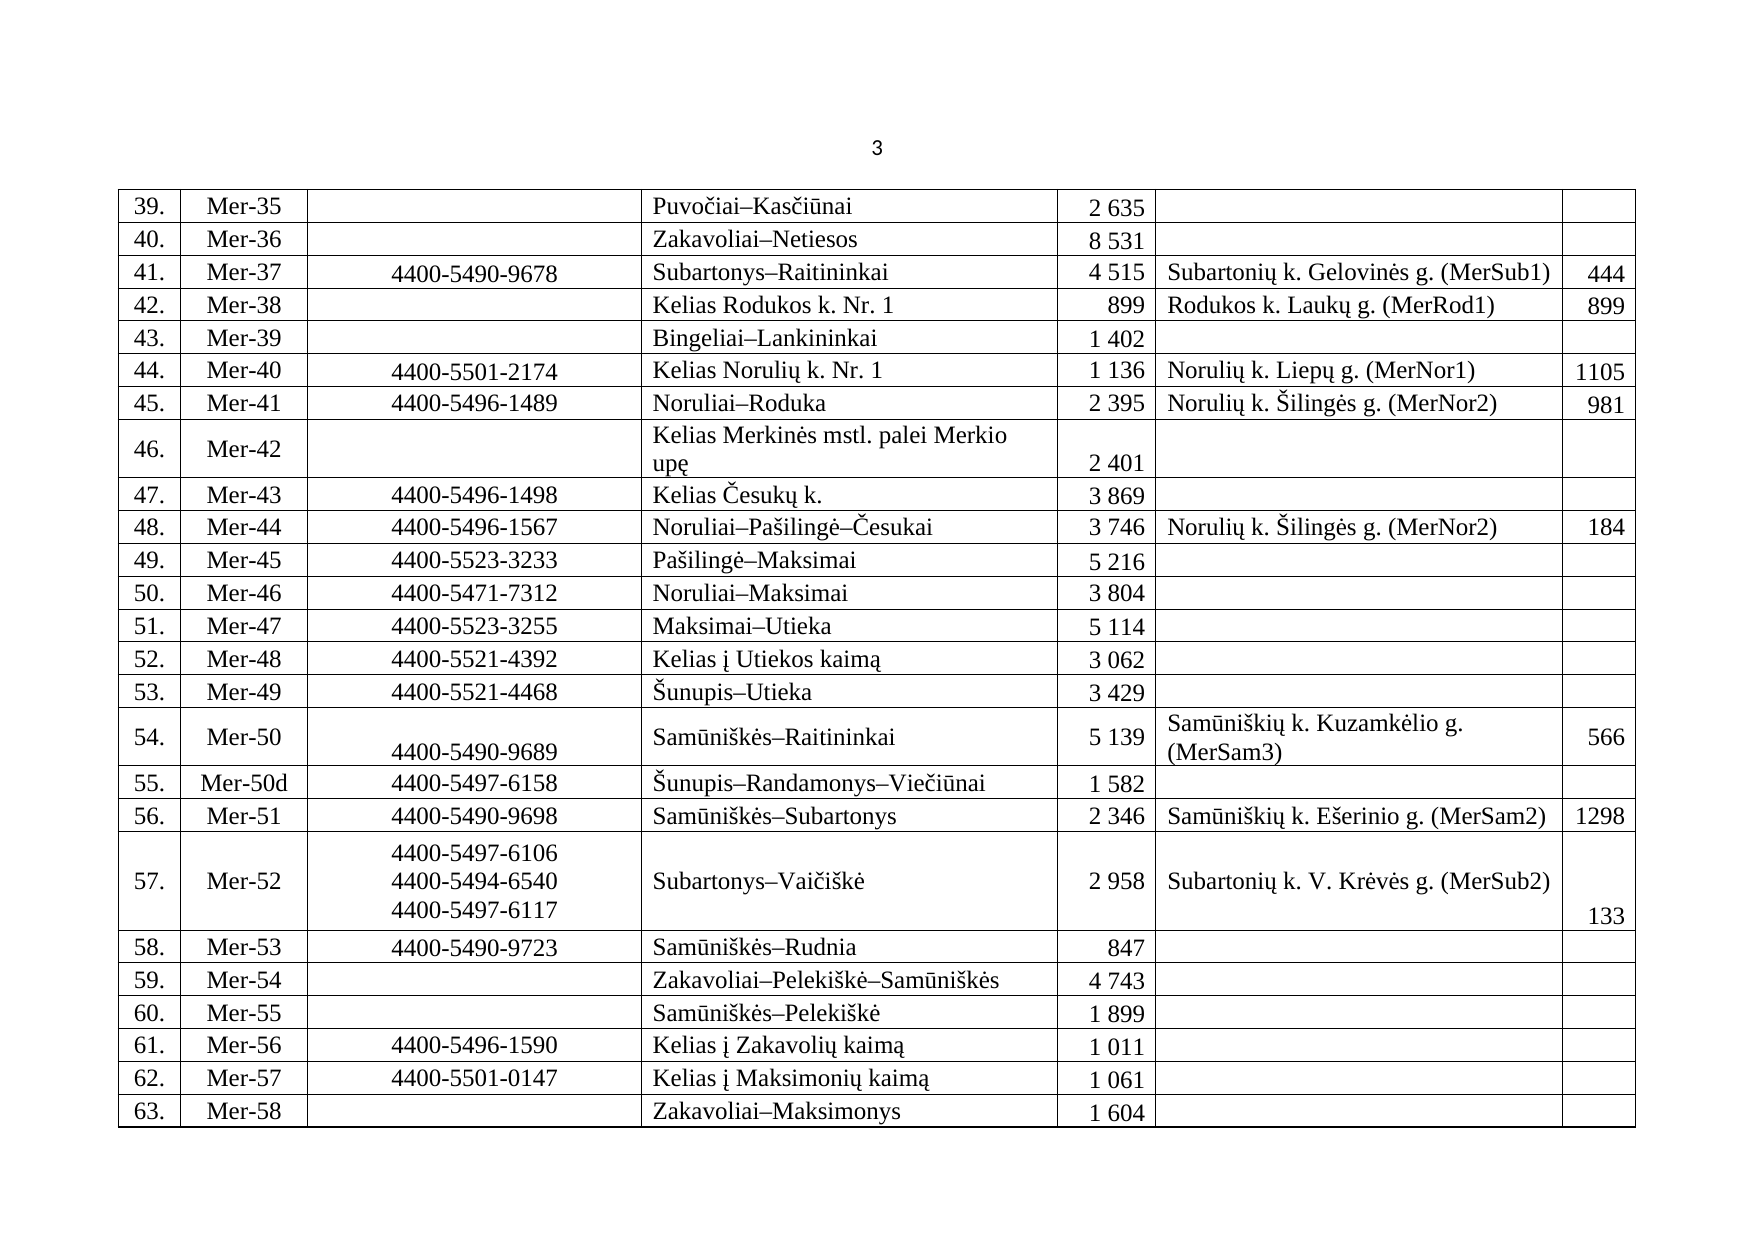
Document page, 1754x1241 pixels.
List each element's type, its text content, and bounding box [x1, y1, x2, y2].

table_cell [1563, 1062, 1635, 1093]
table_cell Kelias į Utiekos kaimą [642, 642, 1057, 674]
table_cell Kelias į Zakavolių kaimą [642, 1029, 1057, 1061]
table_cell [1156, 610, 1562, 641]
table_cell 566 [1563, 708, 1635, 765]
table_cell Noruliai–Roduka [642, 387, 1057, 419]
table_cell Samūniškės–Subartonys [642, 799, 1057, 831]
table_cell 1 136 [1058, 354, 1155, 386]
table_cell [1563, 963, 1635, 995]
table_cell [1563, 1029, 1635, 1061]
table_cell 4400-5497-6158 [308, 766, 641, 798]
table_cell Mer-51 [181, 799, 307, 831]
table_cell [1156, 1095, 1562, 1126]
table_cell 2 401 [1058, 420, 1155, 477]
table_cell 1105 [1563, 354, 1635, 386]
table_cell Mer-56 [181, 1029, 307, 1061]
table_cell Mer-52 [181, 832, 307, 929]
table_cell Mer-55 [181, 996, 307, 1028]
table_cell [1156, 190, 1562, 222]
table_cell Samūniškės–Pelekiškė [642, 996, 1057, 1028]
table_cell [1563, 675, 1635, 707]
table_cell [1156, 931, 1562, 962]
table_cell 41. [119, 256, 180, 287]
table_cell Mer-53 [181, 931, 307, 962]
table_cell Noruliai–Maksimai [642, 577, 1057, 608]
table_cell Norulių k. Šilingės g. (MerNor2) [1156, 387, 1562, 419]
table_cell 4400-5496-1567 [308, 511, 641, 543]
table_cell [308, 996, 641, 1028]
table_cell [1156, 766, 1562, 798]
table_cell Norulių k. Liepų g. (MerNor1) [1156, 354, 1562, 386]
table_cell Mer-39 [181, 321, 307, 353]
table_cell 40. [119, 223, 180, 254]
table_cell 58. [119, 931, 180, 962]
table_cell [1156, 544, 1562, 576]
table_cell Pašilingė–Maksimai [642, 544, 1057, 576]
table_cell [1156, 1062, 1562, 1093]
table_cell [308, 289, 641, 320]
table_cell [308, 321, 641, 353]
table_cell Puvočiai–Kasčiūnai [642, 190, 1057, 222]
table_cell 55. [119, 766, 180, 798]
table_cell Šunupis–Randamonys–Viečiūnai [642, 766, 1057, 798]
table_cell Mer-47 [181, 610, 307, 641]
table_cell 60. [119, 996, 180, 1028]
table_cell 52. [119, 642, 180, 674]
table_cell [1156, 996, 1562, 1028]
table_cell 1 061 [1058, 1062, 1155, 1093]
table_cell 4400-5490-9723 [308, 931, 641, 962]
table_cell 3 869 [1058, 478, 1155, 510]
table_cell 3 746 [1058, 511, 1155, 543]
table_cell 8 531 [1058, 223, 1155, 254]
table_cell 1 604 [1058, 1095, 1155, 1126]
table_cell Maksimai–Utieka [642, 610, 1057, 641]
table_cell Mer-58 [181, 1095, 307, 1126]
table_cell 54. [119, 708, 180, 765]
table_cell 5 114 [1058, 610, 1155, 641]
table_cell [1563, 223, 1635, 254]
table_cell Mer-36 [181, 223, 307, 254]
table_cell 4400-5523-3255 [308, 610, 641, 641]
table_cell [1563, 478, 1635, 510]
table_cell 56. [119, 799, 180, 831]
table_cell 4400-5496-1498 [308, 478, 641, 510]
table_cell 42. [119, 289, 180, 320]
table_cell [308, 1095, 641, 1126]
table_cell Mer-49 [181, 675, 307, 707]
table_cell Subartonių k. V. Krėvės g. (MerSub2) [1156, 832, 1562, 929]
table_cell Mer-41 [181, 387, 307, 419]
table_cell Kelias Merkinės mstl. palei Merkio upę [642, 420, 1057, 477]
table_cell 39. [119, 190, 180, 222]
table_cell 133 [1563, 832, 1635, 929]
table_cell 51. [119, 610, 180, 641]
table_cell 184 [1563, 511, 1635, 543]
table_cell 4400-5521-4468 [308, 675, 641, 707]
table_cell Kelias Rodukos k. Nr. 1 [642, 289, 1057, 320]
table_cell [1563, 420, 1635, 477]
table_cell 59. [119, 963, 180, 995]
table_cell Mer-35 [181, 190, 307, 222]
table_cell [1563, 1095, 1635, 1126]
table_cell Mer-38 [181, 289, 307, 320]
table_cell 63. [119, 1095, 180, 1126]
table_cell 1 011 [1058, 1029, 1155, 1061]
table_cell 4400-5496-1489 [308, 387, 641, 419]
table_cell Bingeliai–Lankininkai [642, 321, 1057, 353]
table_cell 49. [119, 544, 180, 576]
table_cell 4400-5501-2174 [308, 354, 641, 386]
table_cell Mer-37 [181, 256, 307, 287]
table_cell Kelias Norulių k. Nr. 1 [642, 354, 1057, 386]
table_cell Mer-50d [181, 766, 307, 798]
table_cell Mer-45 [181, 544, 307, 576]
table_cell Subartonys–Raitininkai [642, 256, 1057, 287]
table_cell [308, 963, 641, 995]
table_cell 1 582 [1058, 766, 1155, 798]
table_cell 899 [1563, 289, 1635, 320]
table_cell 1 402 [1058, 321, 1155, 353]
table_cell Kelias į Maksimonių kaimą [642, 1062, 1057, 1093]
table_cell Kelias Česukų k. [642, 478, 1057, 510]
table_cell Samūniškių k. Ešerinio g. (MerSam2) [1156, 799, 1562, 831]
table_cell Mer-50 [181, 708, 307, 765]
table_cell [1563, 996, 1635, 1028]
table_cell Mer-54 [181, 963, 307, 995]
table_cell 444 [1563, 256, 1635, 287]
table_cell 4400-5497-6106 4400-5494-6540 4400-5497-6117 [308, 832, 641, 929]
table_cell Zakavoliai–Netiesos [642, 223, 1057, 254]
table_cell 3 062 [1058, 642, 1155, 674]
table_cell 3 804 [1058, 577, 1155, 608]
table_cell 981 [1563, 387, 1635, 419]
table_cell [1156, 577, 1562, 608]
table_cell Samūniškės–Raitininkai [642, 708, 1057, 765]
table_cell [1563, 544, 1635, 576]
table_cell Norulių k. Šilingės g. (MerNor2) [1156, 511, 1562, 543]
table_cell Zakavoliai–Pelekiškė–Samūniškės [642, 963, 1057, 995]
table_cell 44. [119, 354, 180, 386]
table_cell [1563, 931, 1635, 962]
table_cell Subartonių k. Gelovinės g. (MerSub1) [1156, 256, 1562, 287]
table_cell Rodukos k. Laukų g. (MerRod1) [1156, 289, 1562, 320]
table_cell [1563, 321, 1635, 353]
table_cell 847 [1058, 931, 1155, 962]
table_cell 3 429 [1058, 675, 1155, 707]
table_cell [308, 420, 641, 477]
table_cell [1156, 1029, 1562, 1061]
table_cell [1156, 223, 1562, 254]
table_cell Mer-40 [181, 354, 307, 386]
table_cell Mer-48 [181, 642, 307, 674]
table_cell 1298 [1563, 799, 1635, 831]
table_cell [1563, 610, 1635, 641]
table_cell 5 139 [1058, 708, 1155, 765]
table_cell 4400-5496-1590 [308, 1029, 641, 1061]
table_cell 57. [119, 832, 180, 929]
table_cell [1156, 478, 1562, 510]
table_cell 62. [119, 1062, 180, 1093]
table_cell Mer-44 [181, 511, 307, 543]
table_cell 5 216 [1058, 544, 1155, 576]
table_cell Subartonys–Vaičiškė [642, 832, 1057, 929]
table_cell Noruliai–Pašilingė–Česukai [642, 511, 1057, 543]
table_cell 48. [119, 511, 180, 543]
table_cell 4400-5490-9678 [308, 256, 641, 287]
table_cell 4400-5490-9698 [308, 799, 641, 831]
table_cell 61. [119, 1029, 180, 1061]
table_cell 45. [119, 387, 180, 419]
table_cell [308, 190, 641, 222]
table_cell [1156, 963, 1562, 995]
table_cell 4400-5523-3233 [308, 544, 641, 576]
table_cell 4400-5471-7312 [308, 577, 641, 608]
table_cell [1563, 766, 1635, 798]
table_cell 2 635 [1058, 190, 1155, 222]
table_cell [1563, 190, 1635, 222]
table_cell Zakavoliai–Maksimonys [642, 1095, 1057, 1126]
table_cell 53. [119, 675, 180, 707]
table_cell [1156, 420, 1562, 477]
table_cell [1156, 642, 1562, 674]
table_cell 4400-5490-9689 [308, 708, 641, 765]
table_cell Samūniškių k. Kuzamkėlio g. (MerSam3) [1156, 708, 1562, 765]
table_cell Mer-46 [181, 577, 307, 608]
table_cell Mer-43 [181, 478, 307, 510]
table_cell 46. [119, 420, 180, 477]
table_cell [1156, 321, 1562, 353]
table_cell 43. [119, 321, 180, 353]
table_cell 4400-5521-4392 [308, 642, 641, 674]
table_cell 4 743 [1058, 963, 1155, 995]
table_cell 4400-5501-0147 [308, 1062, 641, 1093]
table_cell 899 [1058, 289, 1155, 320]
table_cell 47. [119, 478, 180, 510]
table_cell 2 395 [1058, 387, 1155, 419]
table_cell [1563, 642, 1635, 674]
table_cell 1 899 [1058, 996, 1155, 1028]
table_cell Samūniškės–Rudnia [642, 931, 1057, 962]
table_cell 2 346 [1058, 799, 1155, 831]
table_cell [1563, 577, 1635, 608]
table_cell [1156, 675, 1562, 707]
table_cell Mer-42 [181, 420, 307, 477]
table_cell [308, 223, 641, 254]
table_cell 50. [119, 577, 180, 608]
table_cell Šunupis–Utieka [642, 675, 1057, 707]
table_cell 4 515 [1058, 256, 1155, 287]
table_cell Mer-57 [181, 1062, 307, 1093]
table_cell 2 958 [1058, 832, 1155, 929]
